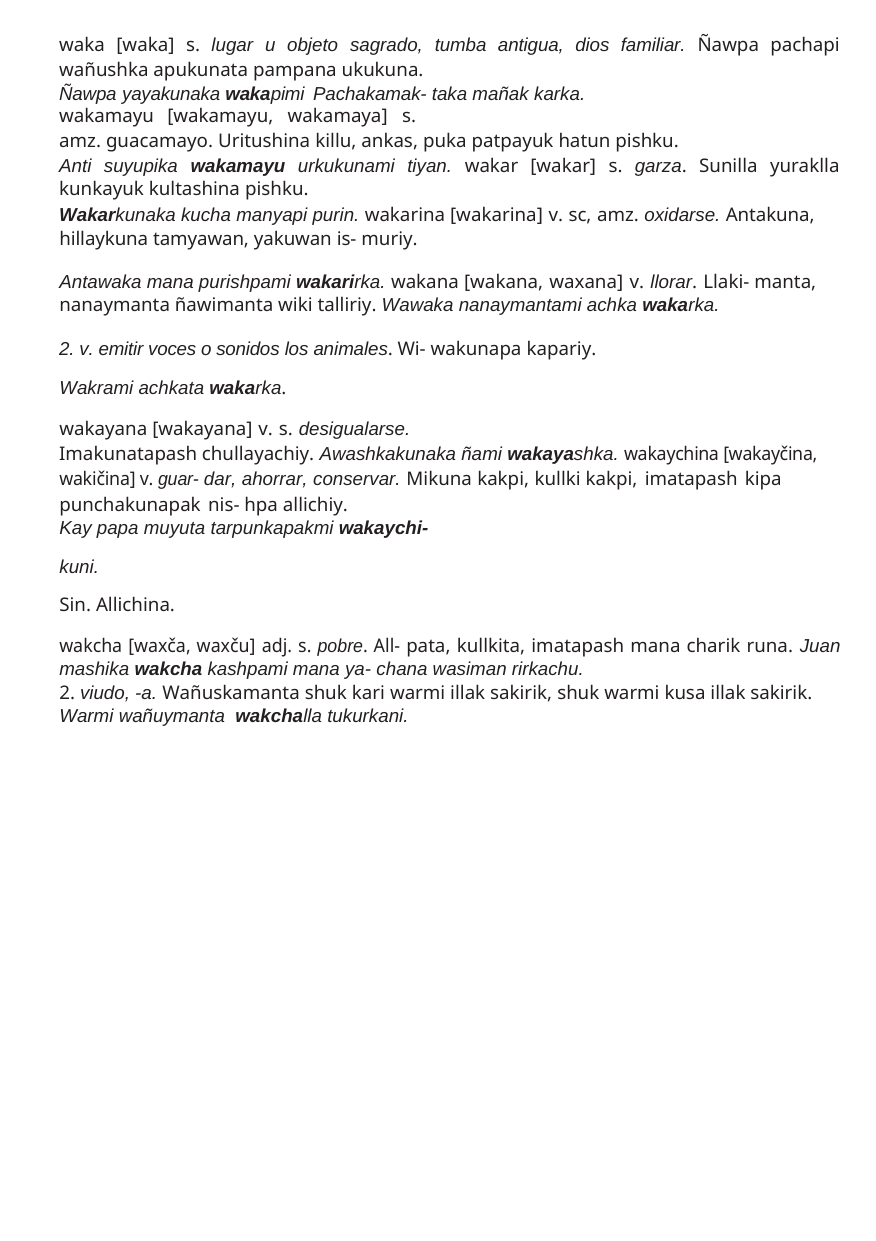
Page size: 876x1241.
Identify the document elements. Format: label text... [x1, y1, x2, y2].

text Kay papa muyuta tarpunkapakmi wakaychi- [59, 517, 856, 538]
text Sin. Allichina. [59, 595, 856, 616]
text Wakrami achkata wakarka. [59, 378, 856, 398]
text Wakarkunaka kucha manyapi purin. wakarina [wakarina] v. sc, amz. oxidarse. Antakuna, hillaykuna tamyawan, yakuwan is- muriy. [59, 202, 841, 250]
text wakayana [wakayana] v. s. desigualarse. [59, 415, 856, 440]
text Anti suyupika wakamayu urkukunami tiyan. wakar [wakar] s. garza. Sunilla yuraklla kunkayuk kultashina pishku. [59, 153, 840, 200]
text Imakunatapash chullayachiy. Awashkakunaka ñami wakayashka. wakaychina [wakayčina, wakičina] v. guar- dar, ahorrar, conservar. Mikuna kakpi, kullki kakpi, imatapash kipa punchakunapak nis- hpa allichiy. [59, 440, 841, 516]
text amz. guacamayo. Uritushina killu, ankas, puka patpayuk hatun pishku. [59, 127, 840, 153]
text wakamayu [wakamayu, wakamaya] s. [59, 104, 856, 127]
text kuni. [59, 556, 856, 577]
text waka [waka] s. lugar u objeto sagrado, tumba antigua, dios familiar. Ñawpa pachapi wañushka apukunata pampana ukukuna. [59, 31, 840, 82]
text wakcha [waxča, waxču] adj. s. pobre. All- pata, kullkita, imatapash mana charik runa. Juan mashika wakcha kashpami mana ya- chana wasiman rirkachu. [59, 632, 840, 679]
text 2. viudo, -a. Wañuskamanta shuk kari warmi illak sakirik, shuk warmi kusa illak sakirik. Warmi wañuymanta wakchalla tukurkani. [59, 679, 856, 727]
text Antawaka mana purishpami wakarirka. wakana [wakana, waxana] v. llorar. Llaki- manta, nanaymanta ñawimanta wiki talliriy. Wawaka nanaymantami achka wakarka. [59, 269, 856, 317]
text 2. v. emitir voces o sonidos los animales. Wi- wakunapa kapariy. [59, 335, 841, 360]
text Ñawpa yayakunaka wakapimi Pachakamak- taka mañak karka. [59, 82, 856, 104]
